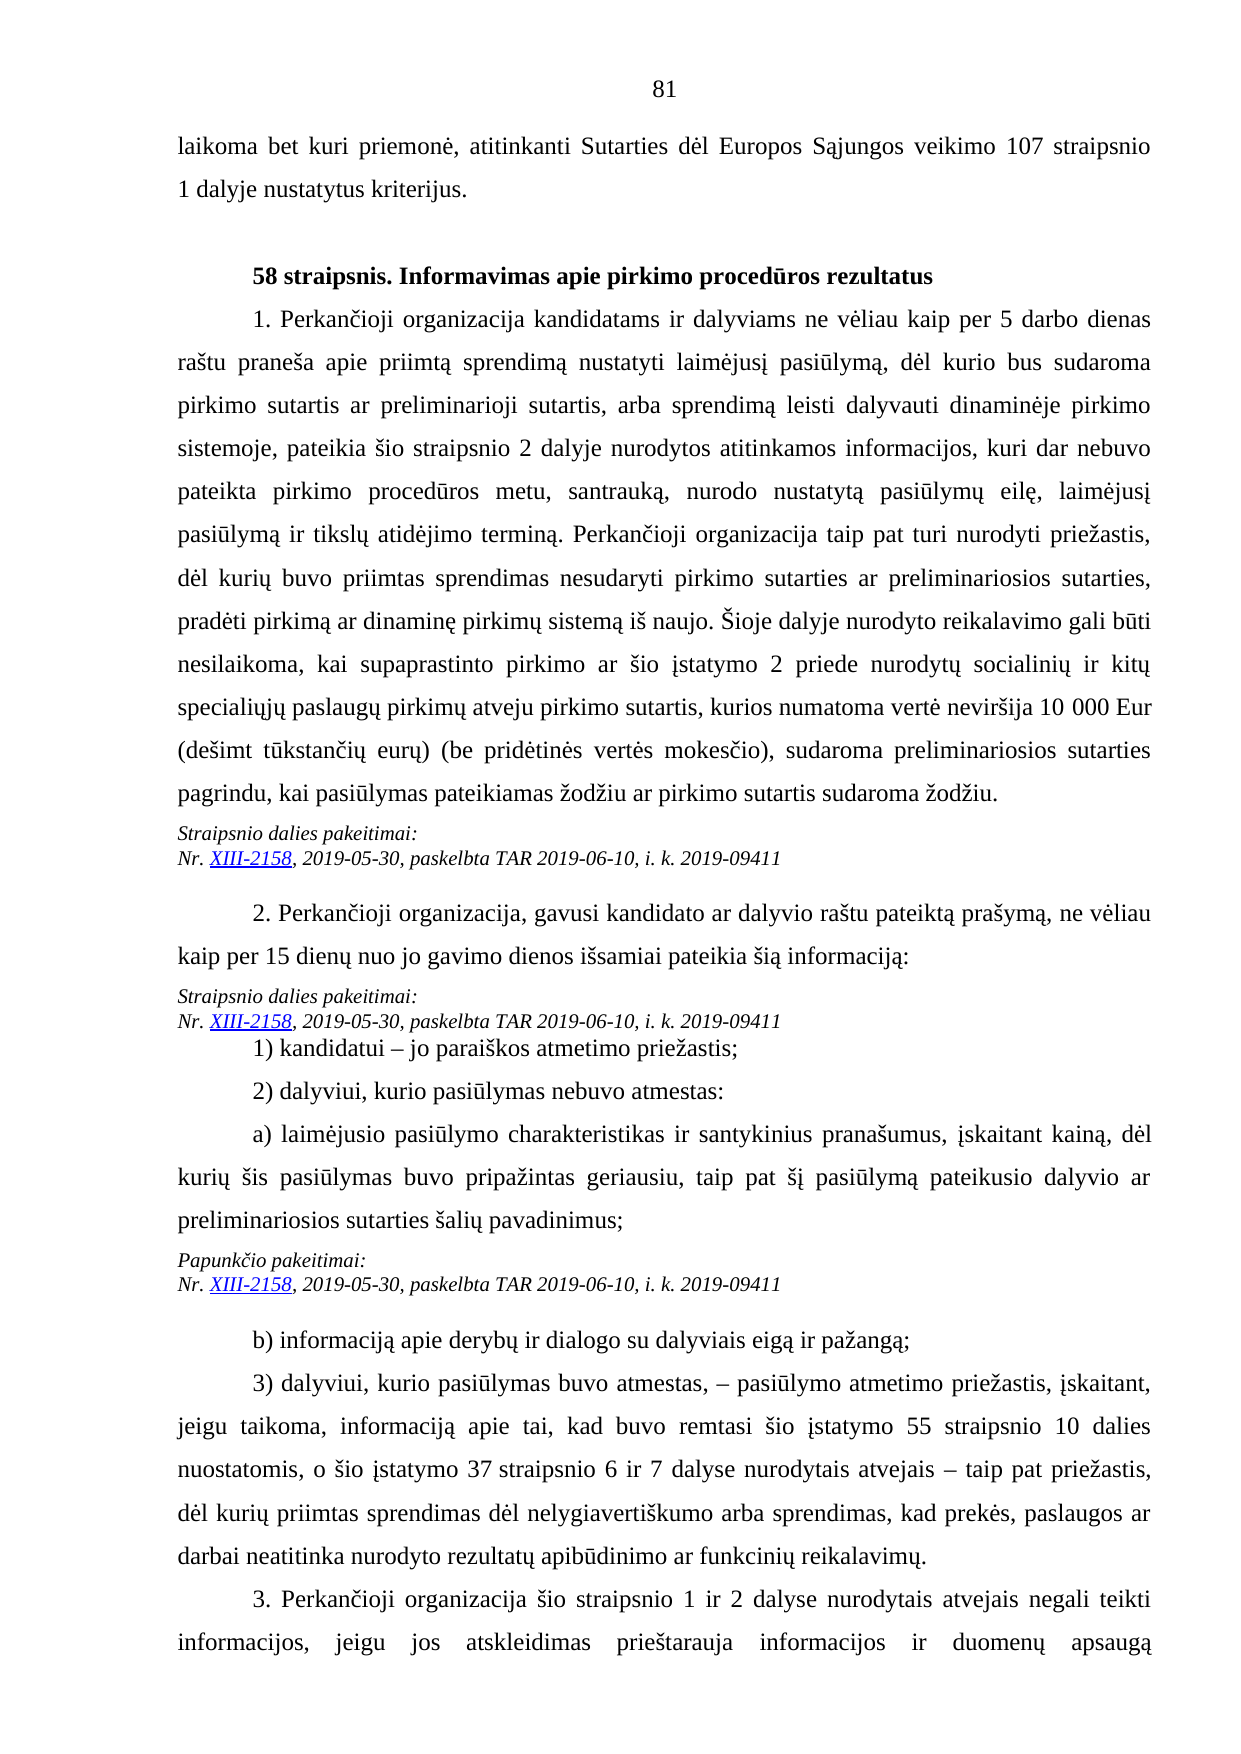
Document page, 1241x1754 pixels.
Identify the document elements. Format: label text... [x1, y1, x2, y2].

text Nr. XIII-2158, 2019-05-30, paskelbta TAR 2019-06-10, i. k. 2019-09411 [177, 845, 1152, 869]
text Nr. XIII-2158, 2019-05-30, paskelbta TAR 2019-06-10, i. k. 2019-09411 [177, 1008, 1152, 1033]
text Papunkčio pakeitimai: [177, 1248, 1152, 1272]
text 3) dalyviui, kurio pasiūlymas buvo atmestas, – pasiūlymo atmetimo priežastis, įskaitant, jeigu taikoma, informaciją apie tai, kad buvo remtasi šio įstatymo 55 straipsnio 10 dalies nuostatomis, o šio įstatymo 37 straipsnio 6 ir 7 dalyse nurodytais atvejais – taip pat priežastis, dėl kurių priimtas sprendimas dėl nelygiavertiškumo arba sprendimas, kad prekės, paslaugos ar darbai neatitinka nurodyto rezultatų apibūdinimo ar funkcinių reikalavimų. [177, 1368, 1152, 1569]
text b) informaciją apie derybų ir dialogo su dalyviais eigą ir pažangą; [177, 1325, 1152, 1354]
text Straipsnio dalies pakeitimai: [177, 984, 1152, 1008]
text Nr. XIII-2158, 2019-05-30, paskelbta TAR 2019-06-10, i. k. 2019-09411 [177, 1272, 1152, 1296]
text a) laimėjusio pasiūlymo charakteristikas ir santykinius pranašumus, įskaitant kainą, dėl kurių šis pasiūlymas buvo pripažintas geriausiu, taip pat šį pasiūlymą pateikusio dalyvio ar preliminariosios sutarties šalių pavadinimus; [177, 1119, 1152, 1234]
text 2) dalyviui, kurio pasiūlymas nebuvo atmestas: [177, 1076, 1152, 1104]
text laikoma bet kuri priemonė, atitinkanti Sutarties dėl Europos Sąjungos veikimo 107 straipsnio 1 dalyje nustatytus kriterijus. [177, 131, 1152, 203]
text 1) kandidatui – jo paraiškos atmetimo priežastis; [177, 1033, 1152, 1061]
text 1. Perkančioji organizacija kandidatams ir dalyviams ne vėliau kaip per 5 darbo dienas raštu praneša apie priimtą sprendimą nustatyti laimėjusį pasiūlymą, dėl kurio bus sudaroma pirkimo sutartis ar preliminarioji sutartis, arba sprendimą leisti dalyvauti dinaminėje pirkimo sistemoje, pateikia šio straipsnio 2 dalyje nurodytos atitinkamos informacijos, kuri dar nebuvo pateikta pirkimo procedūros metu, santrauką, nurodo nustatytą pasiūlymų eilę, laimėjusį pasiūlymą ir tikslų atidėjimo terminą. Perkančioji organizacija taip pat turi nurodyti priežastis, dėl kurių buvo priimtas sprendimas nesudaryti pirkimo sutarties ar preliminariosios sutarties, pradėti pirkimą ar dinaminę pirkimų sistemą iš naujo. Šioje dalyje nurodyto reikalavimo gali būti nesilaikoma, kai supaprastinto pirkimo ar šio įstatymo 2 priede nurodytų socialinių ir kitų specialiųjų paslaugų pirkimų atveju pirkimo sutartis, kurios numatoma vertė neviršija 10 000 Eur (dešimt tūkstančių eurų) (be pridėtinės vertės mokesčio), sudaroma preliminariosios sutarties pagrindu, kai pasiūlymas pateikiamas žodžiu ar pirkimo sutartis sudaroma žodžiu. [177, 304, 1152, 807]
text 3. Perkančioji organizacija šio straipsnio 1 ir 2 dalyse nurodytais atvejais negali teikti informacijos, jeigu jos atskleidimas prieštarauja informacijos ir duomenų apsaugą [177, 1584, 1152, 1656]
text 58 straipsnis. Informavimas apie pirkimo procedūros rezultatus [177, 261, 1152, 289]
text 2. Perkančioji organizacija, gavusi kandidato ar dalyvio raštu pateiktą prašymą, ne vėliau kaip per 15 dienų nuo jo gavimo dienos išsamiai pateikia šią informaciją: [177, 898, 1152, 970]
text Straipsnio dalies pakeitimai: [177, 821, 1152, 845]
